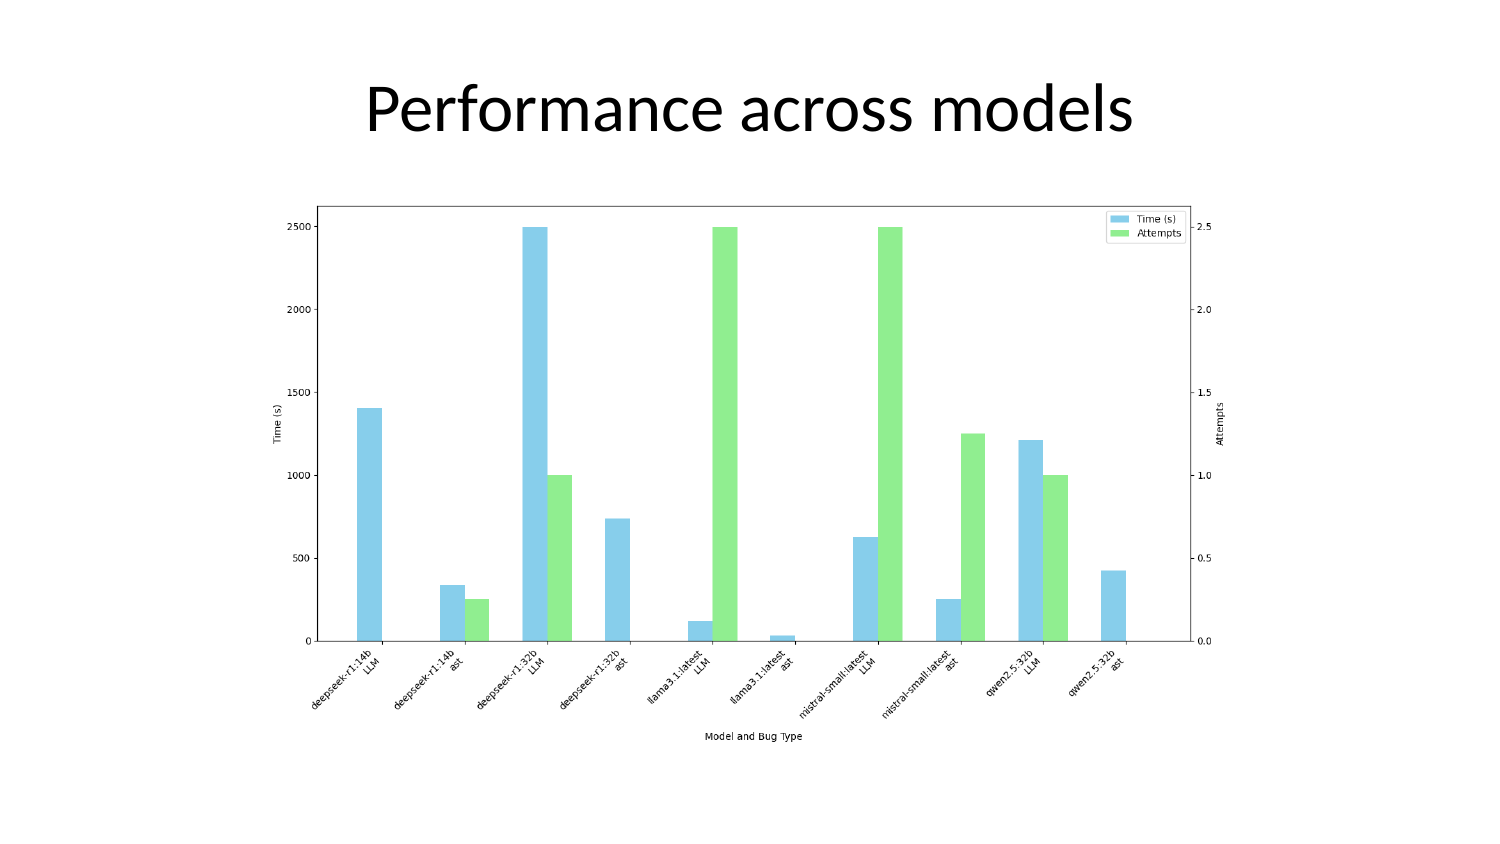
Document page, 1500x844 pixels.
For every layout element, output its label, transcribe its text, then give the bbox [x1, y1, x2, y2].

title Performance across models [75, 33, 1425, 175]
picture [262, 195, 1236, 753]
